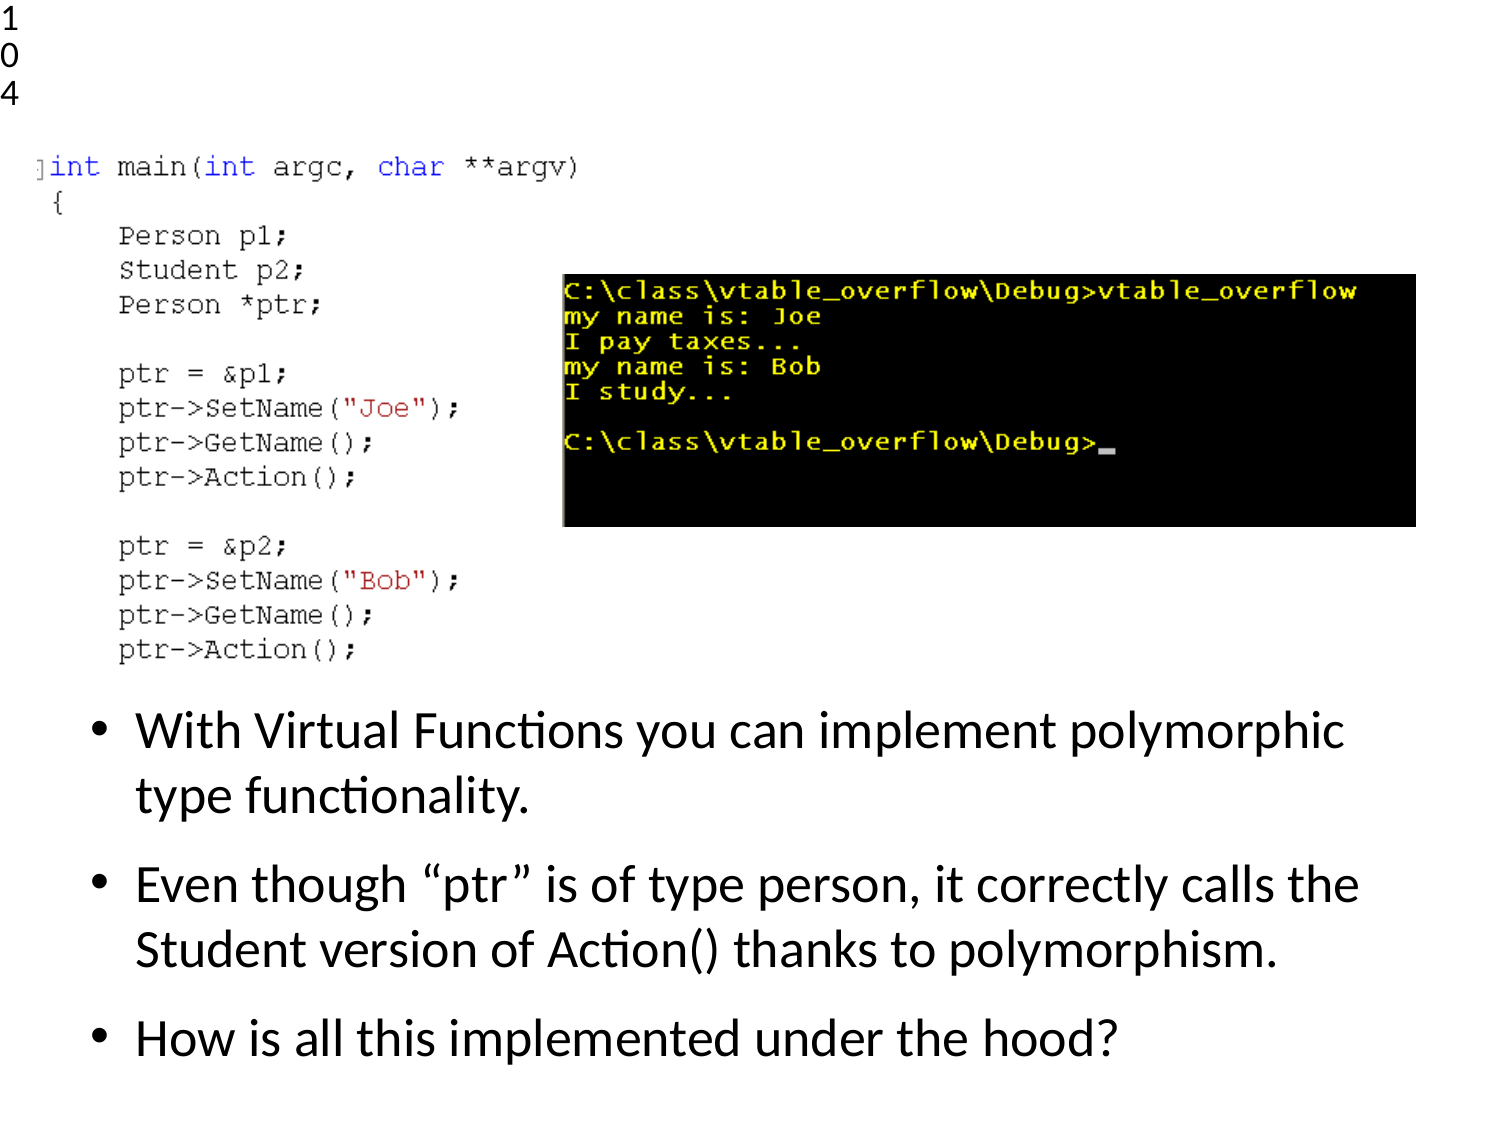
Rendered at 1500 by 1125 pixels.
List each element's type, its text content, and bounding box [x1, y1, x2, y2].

list With Virtual Functions you can implement polymorphic type functionality. Even though “ptr” is of type person, it correctly calls the Student version of Action() thanks to polymorphism. How is all this implemented under the hood? [75, 687, 1425, 1075]
picture [37, 149, 1416, 696]
